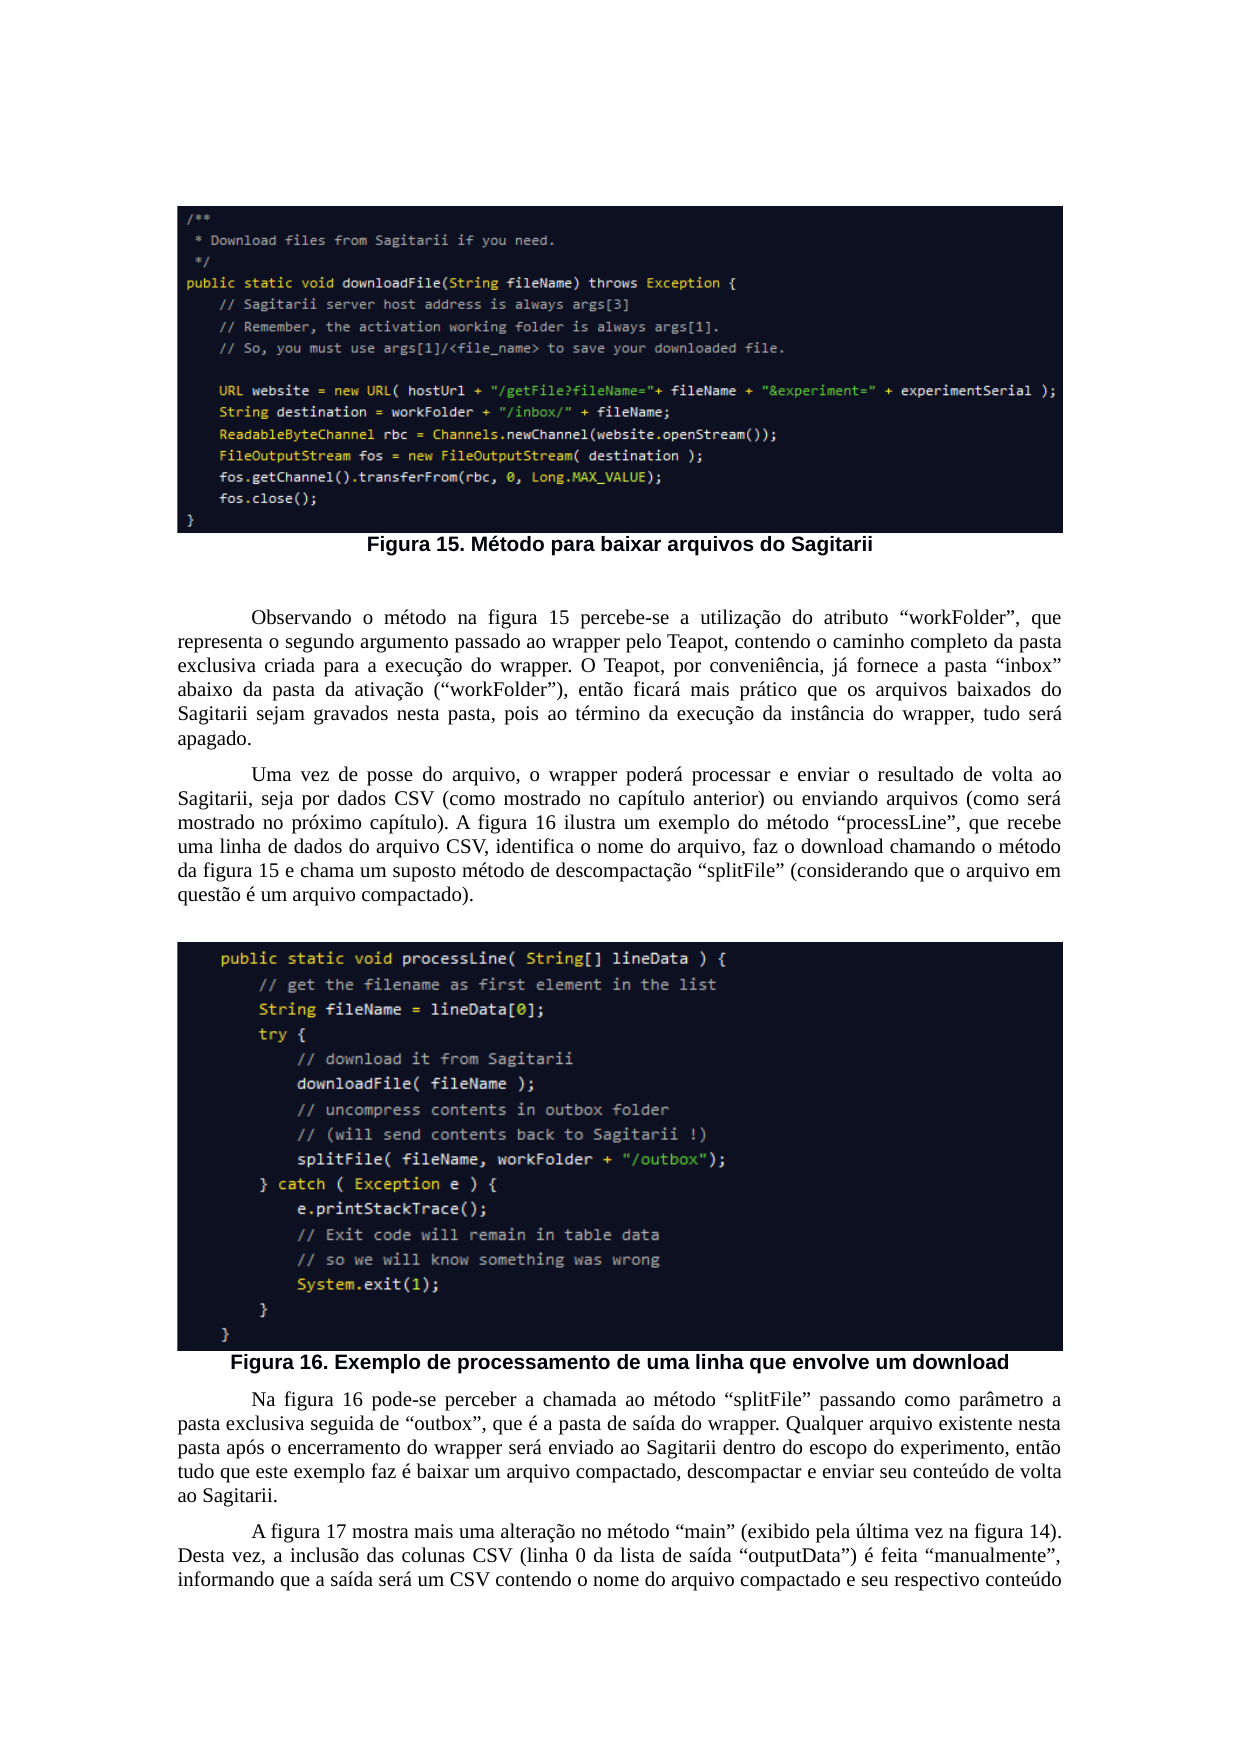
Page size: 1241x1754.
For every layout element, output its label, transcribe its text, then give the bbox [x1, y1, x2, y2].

text A figura 17 mostra mais uma alteração no método “main” (exibido pela última vez na figura 14). Desta vez, a inclusão das colunas CSV (linha 0 da lista de saída “outputData”) é feita “manualmente”, informando que a saída será um CSV contendo o nome do arquivo compactado e seu respectivo conteúdo [177, 1519, 1063, 1591]
text Figura 15. Método para baixar arquivos do Sagitarii [224, 533, 1016, 556]
text Na figura 16 pode-se perceber a chamada ao método “splitFile” passando como parâmetro a pasta exclusiva seguida de “outbox”, que é a pasta de saída do wrapper. Qualquer arquivo existente nesta pasta após o encerramento do wrapper será enviado ao Sagitarii dentro do escopo do experimento, então tudo que este exemplo faz é baixar um arquivo compactado, descompactar e enviar seu conteúdo de volta ao Sagitarii. [177, 1387, 1063, 1507]
text Figura 16. Exemplo de processamento de uma linha que envolve um download [224, 1351, 1016, 1374]
text Observando o método na figura 15 percebe-se a utilização do atributo “workFolder”, que representa o segundo argumento passado ao wrapper pelo Teapot, contendo o caminho completo da pasta exclusiva criada para a execução do wrapper. O Teapot, por conveniência, já fornece a pasta “inbox” abaixo da pasta da ativação (“workFolder”), então ficará mais prático que os arquivos baixados do Sagitarii sejam gravados nesta pasta, pois ao término da execução da instância do wrapper, tudo será apagado. [177, 605, 1063, 749]
text Uma vez de posse do arquivo, o wrapper poderá processar e enviar o resultado de volta ao Sagitarii, seja por dados CSV (como mostrado no capítulo anterior) ou enviando arquivos (como será mostrado no próximo capítulo). A figura 16 ilustra um exemplo do método “processLine”, que recebe uma linha de dados do arquivo CSV, identifica o nome do arquivo, faz o download chamando o método da figura 15 e chama um suposto método de descompactação “splitFile” (considerando que o arquivo em questão é um arquivo compactado). [177, 762, 1063, 906]
